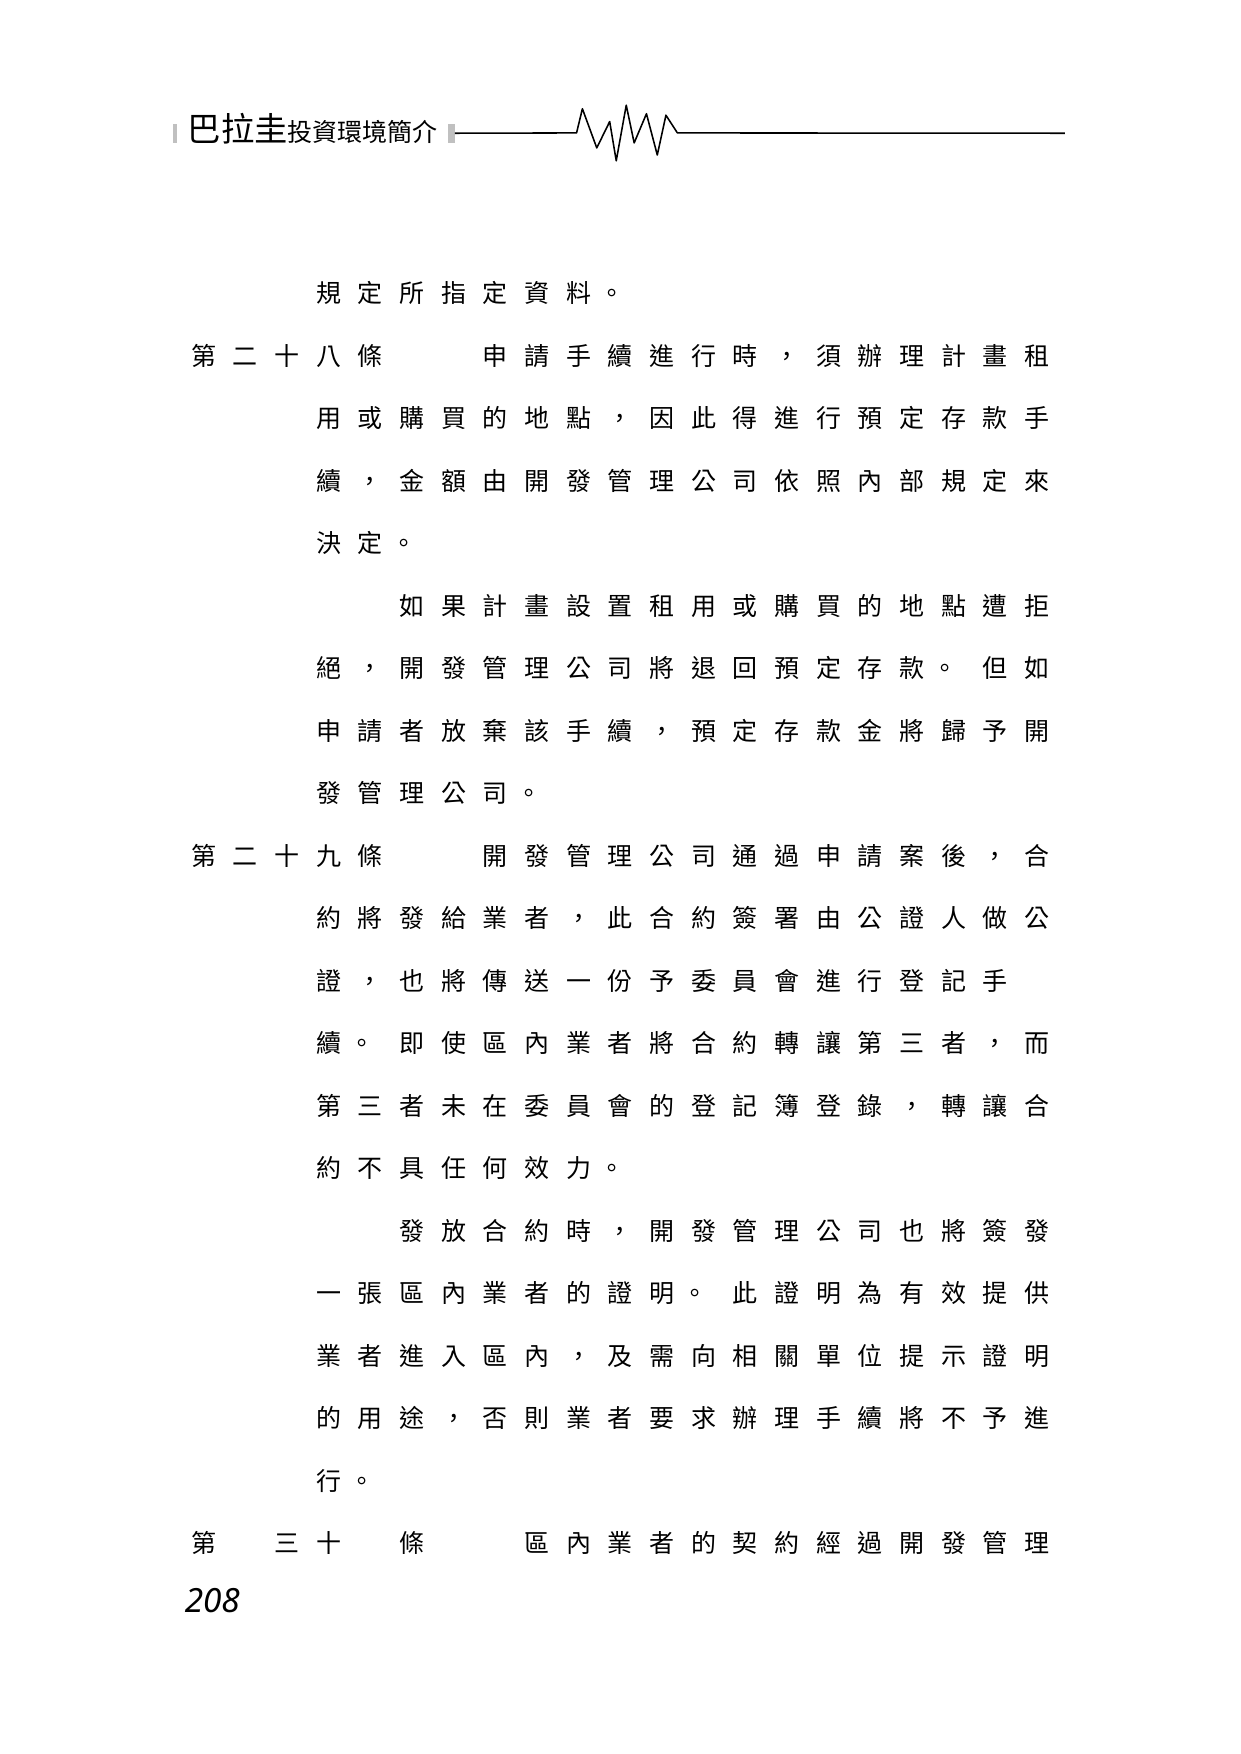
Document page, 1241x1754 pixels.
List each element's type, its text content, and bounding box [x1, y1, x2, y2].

text 第 三十 條 區內業者的契約經過開發管理 [183, 1500, 1058, 1563]
text 第二十九條 開發管理公司通過申請案後，合約將發給業者，此合約簽署由公證人做公證，也將傳送一份予委員會進行登記手續。即使區內業者將合約轉讓第三者，而第三者未在委員會的登記簿登錄，轉讓合約不具任何效力。 [183, 813, 1058, 1188]
text 第二十八條 申請手續進行時，須辦理計畫租用或購買的地點，因此得進行預定存款手續，金額由開發管理公司依照內部規定來決定。 [183, 313, 1058, 563]
text 規定所指定資料。 [183, 250, 1058, 313]
text 發放合約時，開發管理公司也將簽發一張區內業者的證明。此證明為有效提供業者進入區內，及需向相關單位提示證明的用途，否則業者要求辦理手續將不予進行。 [306, 1188, 1058, 1500]
text 如果計畫設置租用或購買的地點遭拒絕，開發管理公司將退回預定存款。但如申請者放棄該手續，預定存款金將歸予開發管理公司。 [306, 563, 1058, 813]
